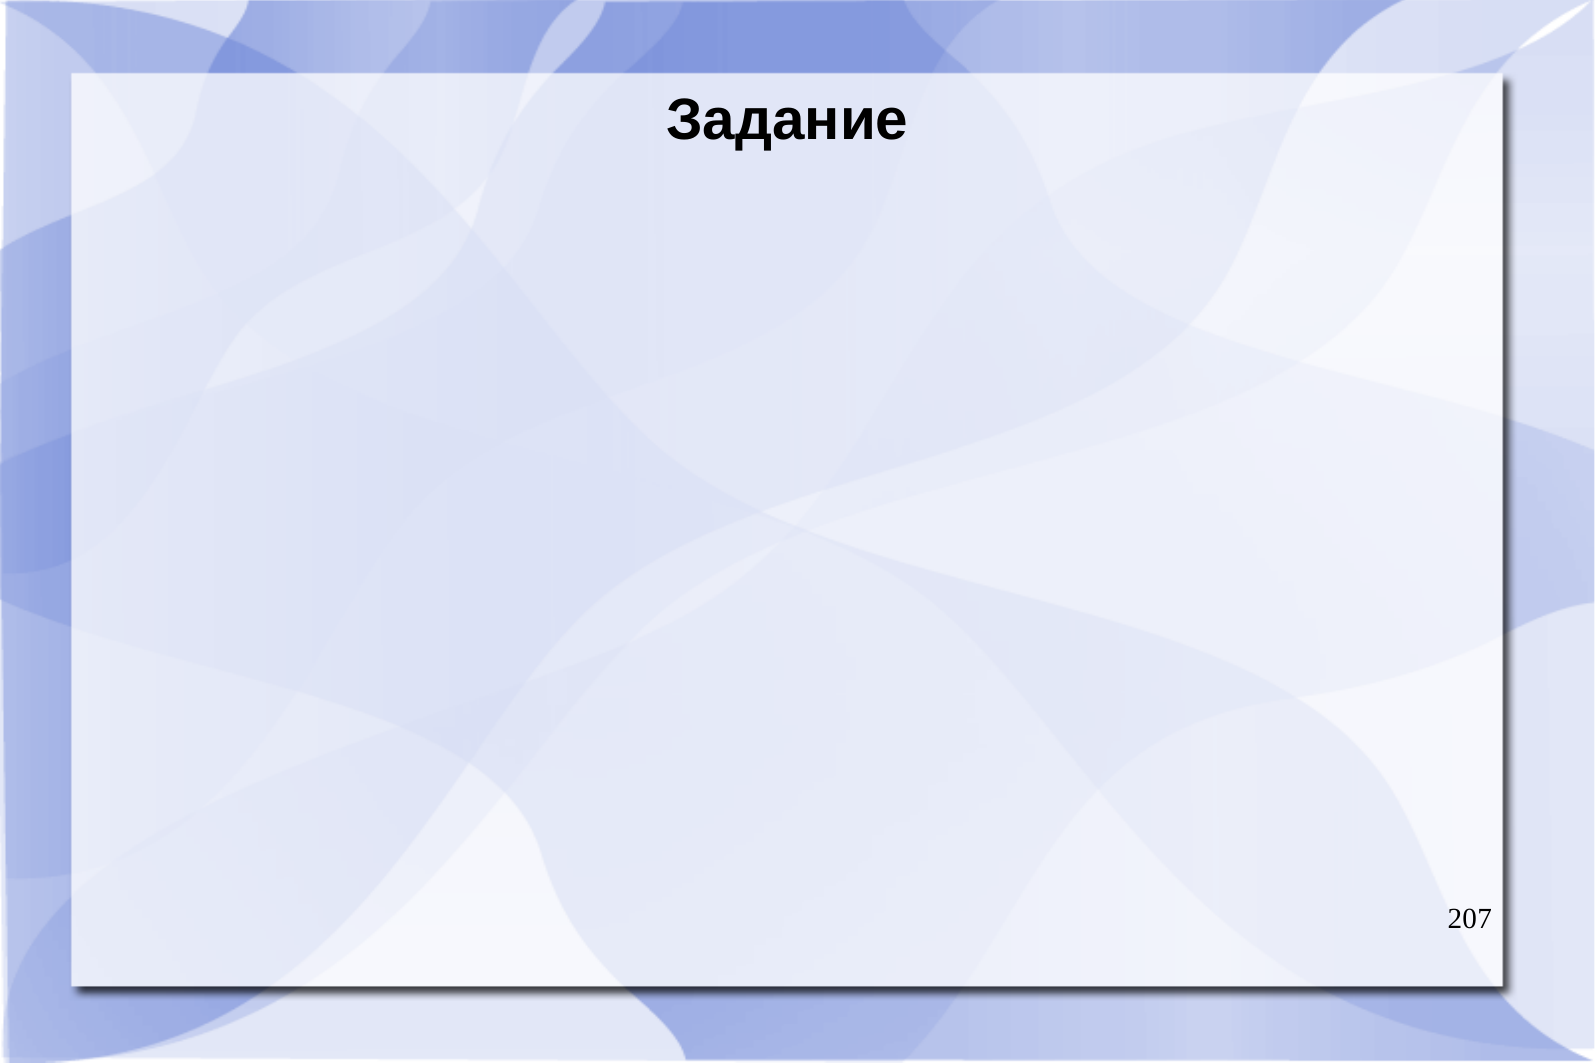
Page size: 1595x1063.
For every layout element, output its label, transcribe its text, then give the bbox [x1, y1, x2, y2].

picture [0, 0, 1595, 1063]
title Задание [75, 75, 1501, 164]
